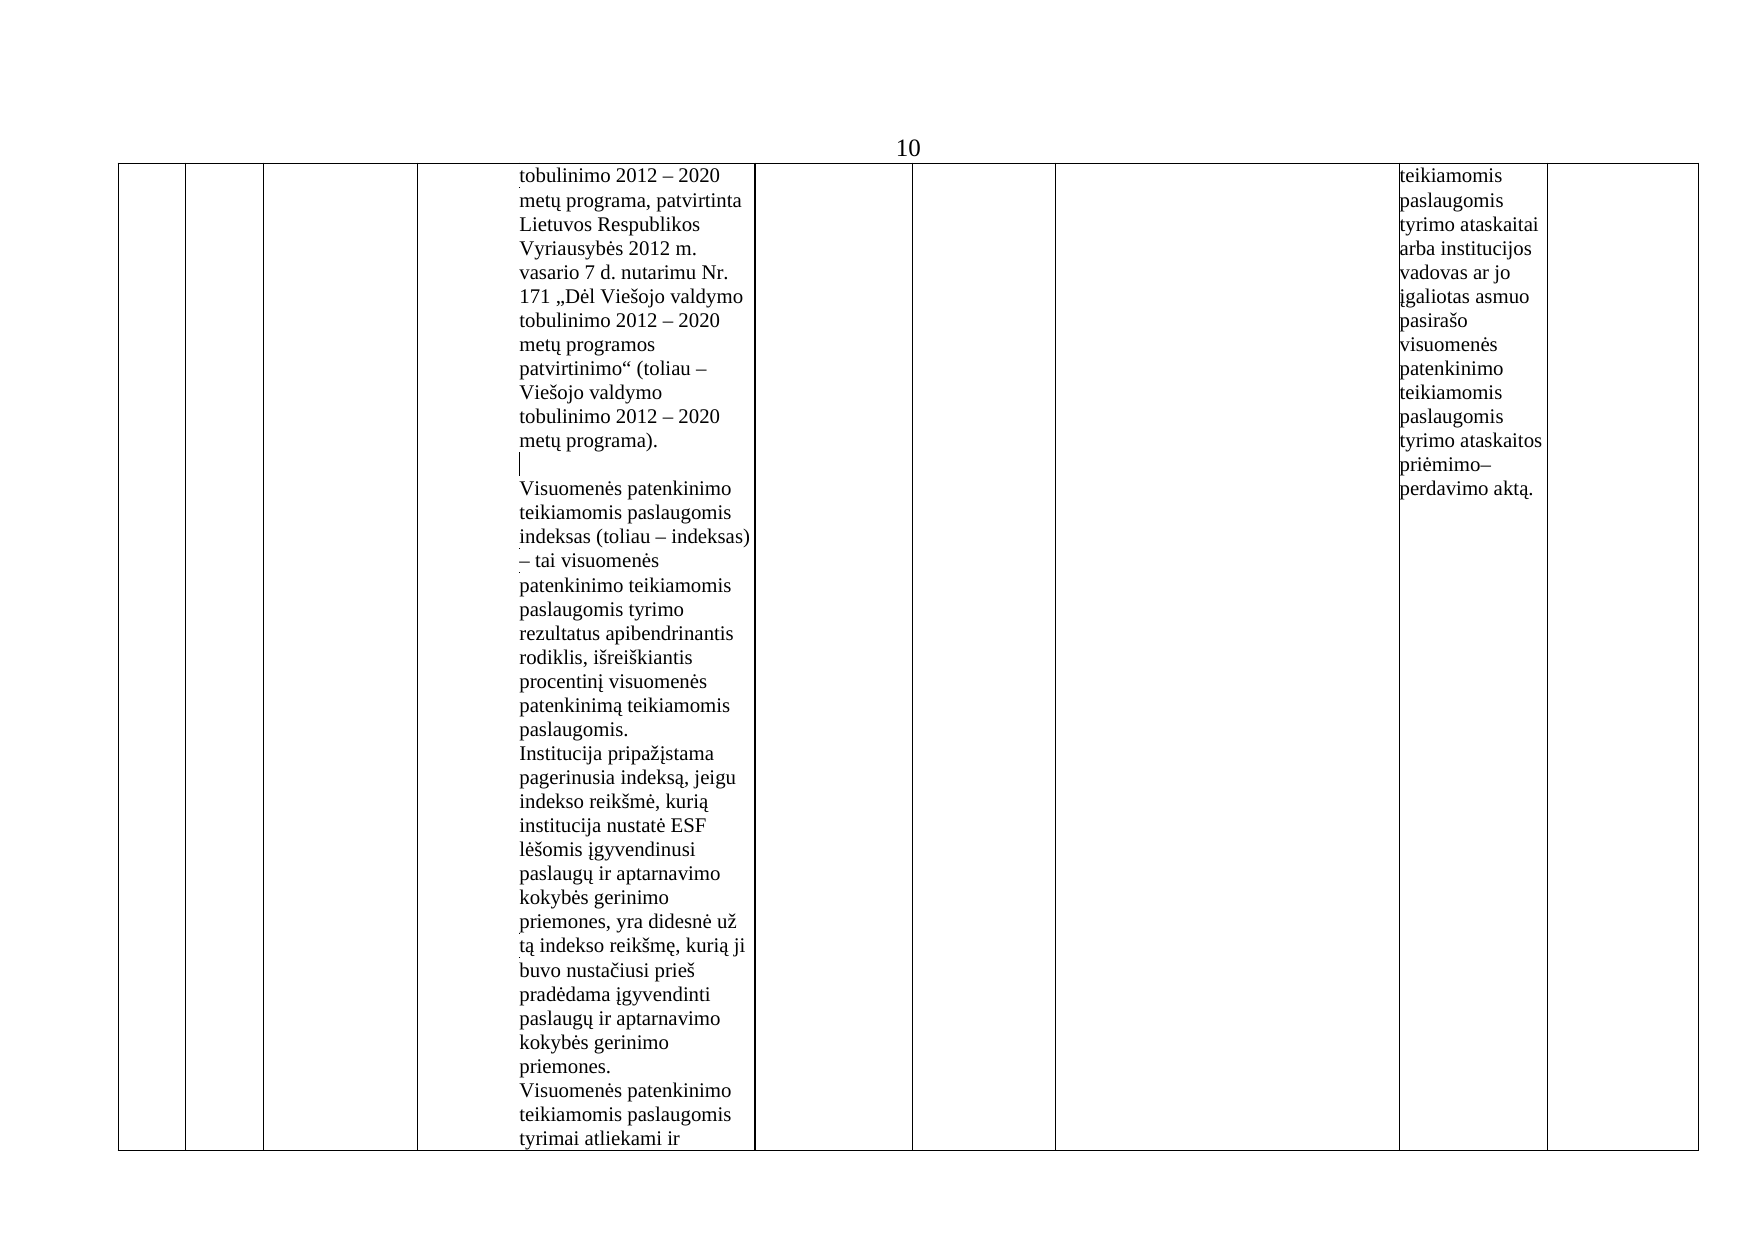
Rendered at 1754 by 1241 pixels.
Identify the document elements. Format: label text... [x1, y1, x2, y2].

table_cell [756, 164, 912, 1150]
table_cell [1056, 164, 1399, 1150]
table_cell [264, 164, 417, 1150]
table_cell tobulinimo 2012 – 2020 metų programa, patvirtinta Lietuvos Respublikos Vyriausybės 2012 m. vasario 7 d. nutarimu Nr. 171 „Dėl Viešojo valdymo tobulinimo 2012 – 2020 metų programos patvirtinimo“ (toliau – Viešojo valdymo tobulinimo 2012 – 2020 metų programa). Visuomenės patenkinimo teikiamomis paslaugomis indeksas (toliau – indeksas) – tai visuomenės patenkinimo teikiamomis paslaugomis tyrimo rezultatus apibendrinantis rodiklis, išreiškiantis procentinį visuomenės patenkinimą teikiamomis paslaugomis. Institucija pripažįstama pagerinusia indeksą, jeigu indekso reikšmė, kurią institucija nustatė ESF lėšomis įgyvendinusi paslaugų ir aptarnavimo kokybės gerinimo priemones, yra didesnė už tą indekso reikšmę, kurią ji buvo nustačiusi prieš pradėdama įgyvendinti paslaugų ir aptarnavimo kokybės gerinimo priemones. Visuomenės patenkinimo teikiamomis paslaugomis tyrimai atliekami ir [520, 164, 754, 1150]
table_cell [418, 164, 519, 1150]
table_cell [913, 164, 1055, 1150]
table_cell [186, 164, 263, 1150]
table_cell [1548, 164, 1698, 1150]
table_cell [119, 164, 185, 1150]
table_cell teikiamomis paslaugomis tyrimo ataskaitai arba institucijos vadovas ar jo įgaliotas asmuo pasirašo visuomenės patenkinimo teikiamomis paslaugomis tyrimo ataskaitos priėmimo– perdavimo aktą. [1400, 164, 1547, 1150]
